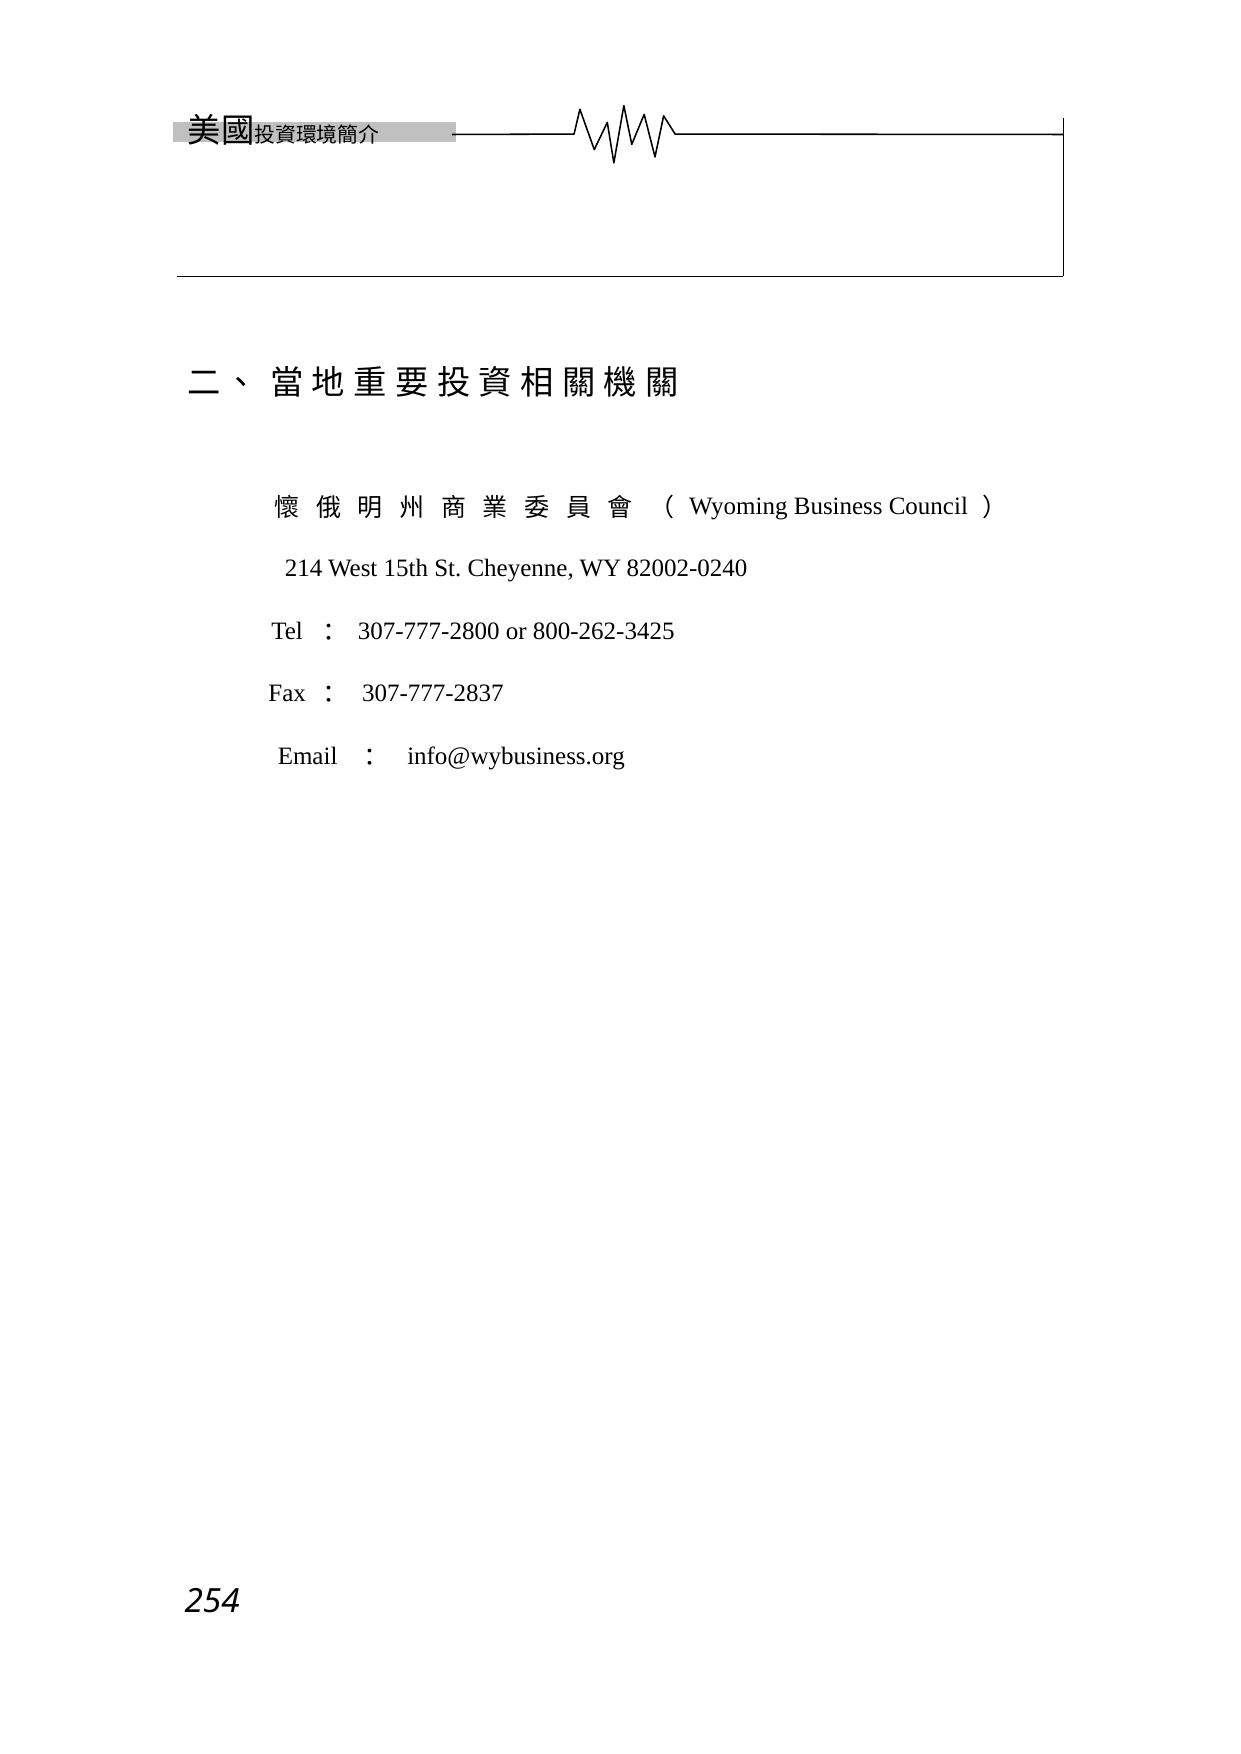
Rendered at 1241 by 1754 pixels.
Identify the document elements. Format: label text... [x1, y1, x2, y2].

text Tel：307-777-2800 or 800-262-3425 [183, 588, 1058, 651]
text Email：info@wybusiness.org [183, 713, 1058, 776]
text Fax：307-777-2837 [183, 651, 1058, 713]
text 二、當地重要投資相關機關 [183, 338, 1058, 401]
text 懷俄明州商業委員會（Wyoming Business Council） [183, 463, 1058, 526]
text 214 West 15th St. Cheyenne, WY 82002-0240 [183, 526, 1058, 588]
